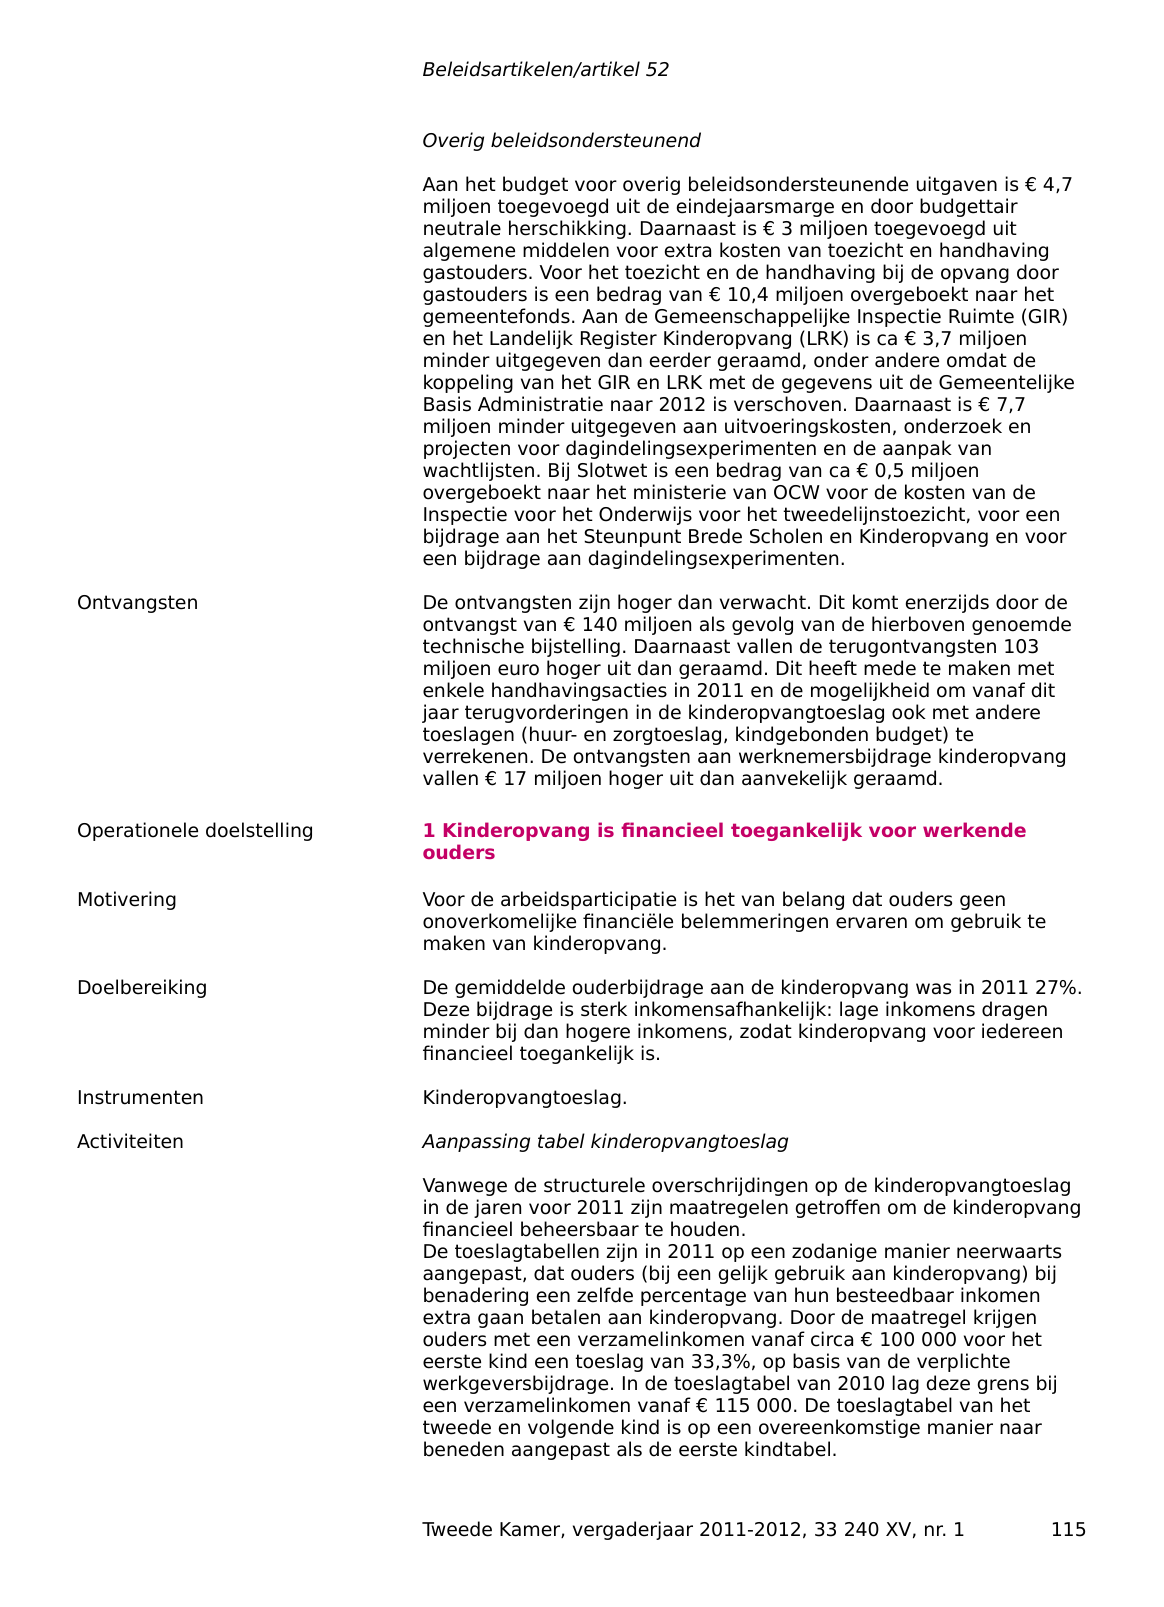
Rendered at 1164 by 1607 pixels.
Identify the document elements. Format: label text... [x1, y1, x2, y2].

subtitle Overig beleidsondersteunend [422, 130, 1087, 152]
text Aan het budget voor overig beleidsondersteunende uitgaven is € 4,7 miljoen toegevoegd uit de eindejaarsmarge en door budgettair neutrale herschikking. Daarnaast is € 3 miljoen toegevoegd uit algemene middelen voor extra kosten van toezicht en handhaving gastouders. Voor het toezicht en de handhaving bij de opvang door gastouders is een bedrag van € 10,4 miljoen overgeboekt naar het gemeentefonds. Aan de Gemeenschappelijke Inspectie Ruimte (GIR) en het Landelijk Register Kinderopvang (LRK) is ca € 3,7 miljoen minder uitgegeven dan eerder geraamd, onder andere omdat de koppeling van het GIR en LRK met de gegevens uit de Gemeentelijke Basis Administratie naar 2012 is verschoven. Daarnaast is € 7,7 miljoen minder uitgegeven aan uitvoeringskosten, onderzoek en projecten voor dagindelingsexperimenten en de aanpak van wachtlijsten. Bij Slotwet is een bedrag van ca € 0,5 miljoen overgeboekt naar het ministerie van OCW voor de kosten van de Inspectie voor het Onderwijs voor het tweedelijnstoezicht, voor een bijdrage aan het Steunpunt Brede Scholen en Kinderopvang en voor een bijdrage aan dagindelingsexperimenten. [422, 174, 1087, 570]
text Doelbereiking [77, 977, 399, 999]
text De ontvangsten zijn hoger dan verwacht. Dit komt enerzijds door de ontvangst van € 140 miljoen als gevolg van de hierboven genoemde technische bijstelling. Daarnaast vallen de terugontvangsten 103 miljoen euro hoger uit dan geraamd. Dit heeft mede te maken met enkele handhavingsacties in 2011 en de mogelijkheid om vanaf dit jaar terugvorderingen in de kinderopvangtoeslag ook met andere toeslagen (huur- en zorgtoeslag, kindgebonden budget) te verrekenen. De ontvangsten aan werknemersbijdrage kinderopvang vallen € 17 miljoen hoger uit dan aanvekelijk geraamd. [422, 592, 1087, 790]
subtitle Aanpassing tabel kinderopvangtoeslag [422, 1131, 1087, 1153]
subtitle [77, 842, 399, 850]
text Vanwege de structurele overschrijdingen op de kinderopvangtoeslag in de jaren voor 2011 zijn maatregelen getroffen om de kinderopvang financieel beheersbaar te houden. [422, 1175, 1087, 1241]
text Kinderopvangtoeslag. [422, 1087, 1087, 1109]
text De toeslagtabellen zijn in 2011 op een zodanige manier neerwaarts aangepast, dat ouders (bij een gelijk gebruik aan kinderopvang) bij benadering een zelfde percentage van hun besteedbaar inkomen extra gaan betalen aan kinderopvang. Door de maatregel krijgen ouders met een verzamelinkomen vanaf circa € 100 000 voor het eerste kind een toeslag van 33,3%, op basis van de verplichte werkgeversbijdrage. In de toeslagtabel van 2010 lag deze grens bij een verzamelinkomen vanaf € 115 000. De toeslagtabel van het tweede en volgende kind is op een overeenkomstige manier naar beneden aangepast als de eerste kindtabel. [422, 1241, 1087, 1461]
text Operationele doelstelling [77, 820, 399, 842]
text [77, 1109, 399, 1117]
subtitle 1 Kinderopvang is financieel toegankelijk voor werkende ouders [422, 820, 1087, 864]
text Voor de arbeidsparticipatie is het van belang dat ouders geen onoverkomelijke financiële belemmeringen ervaren om gebruik te maken van kinderopvang. [422, 889, 1087, 954]
text De gemiddelde ouderbijdrage aan de kinderopvang was in 2011 27%. Deze bijdrage is sterk inkomensafhankelijk: lage inkomens dragen minder bij dan hogere inkomens, zodat kinderopvang voor iedereen financieel toegankelijk is. [422, 977, 1087, 1065]
text Ontvangsten [77, 592, 399, 614]
subtitle [77, 1153, 399, 1161]
text Instrumenten [77, 1087, 399, 1109]
text Motivering [77, 889, 399, 911]
text Activiteiten [77, 1131, 399, 1153]
